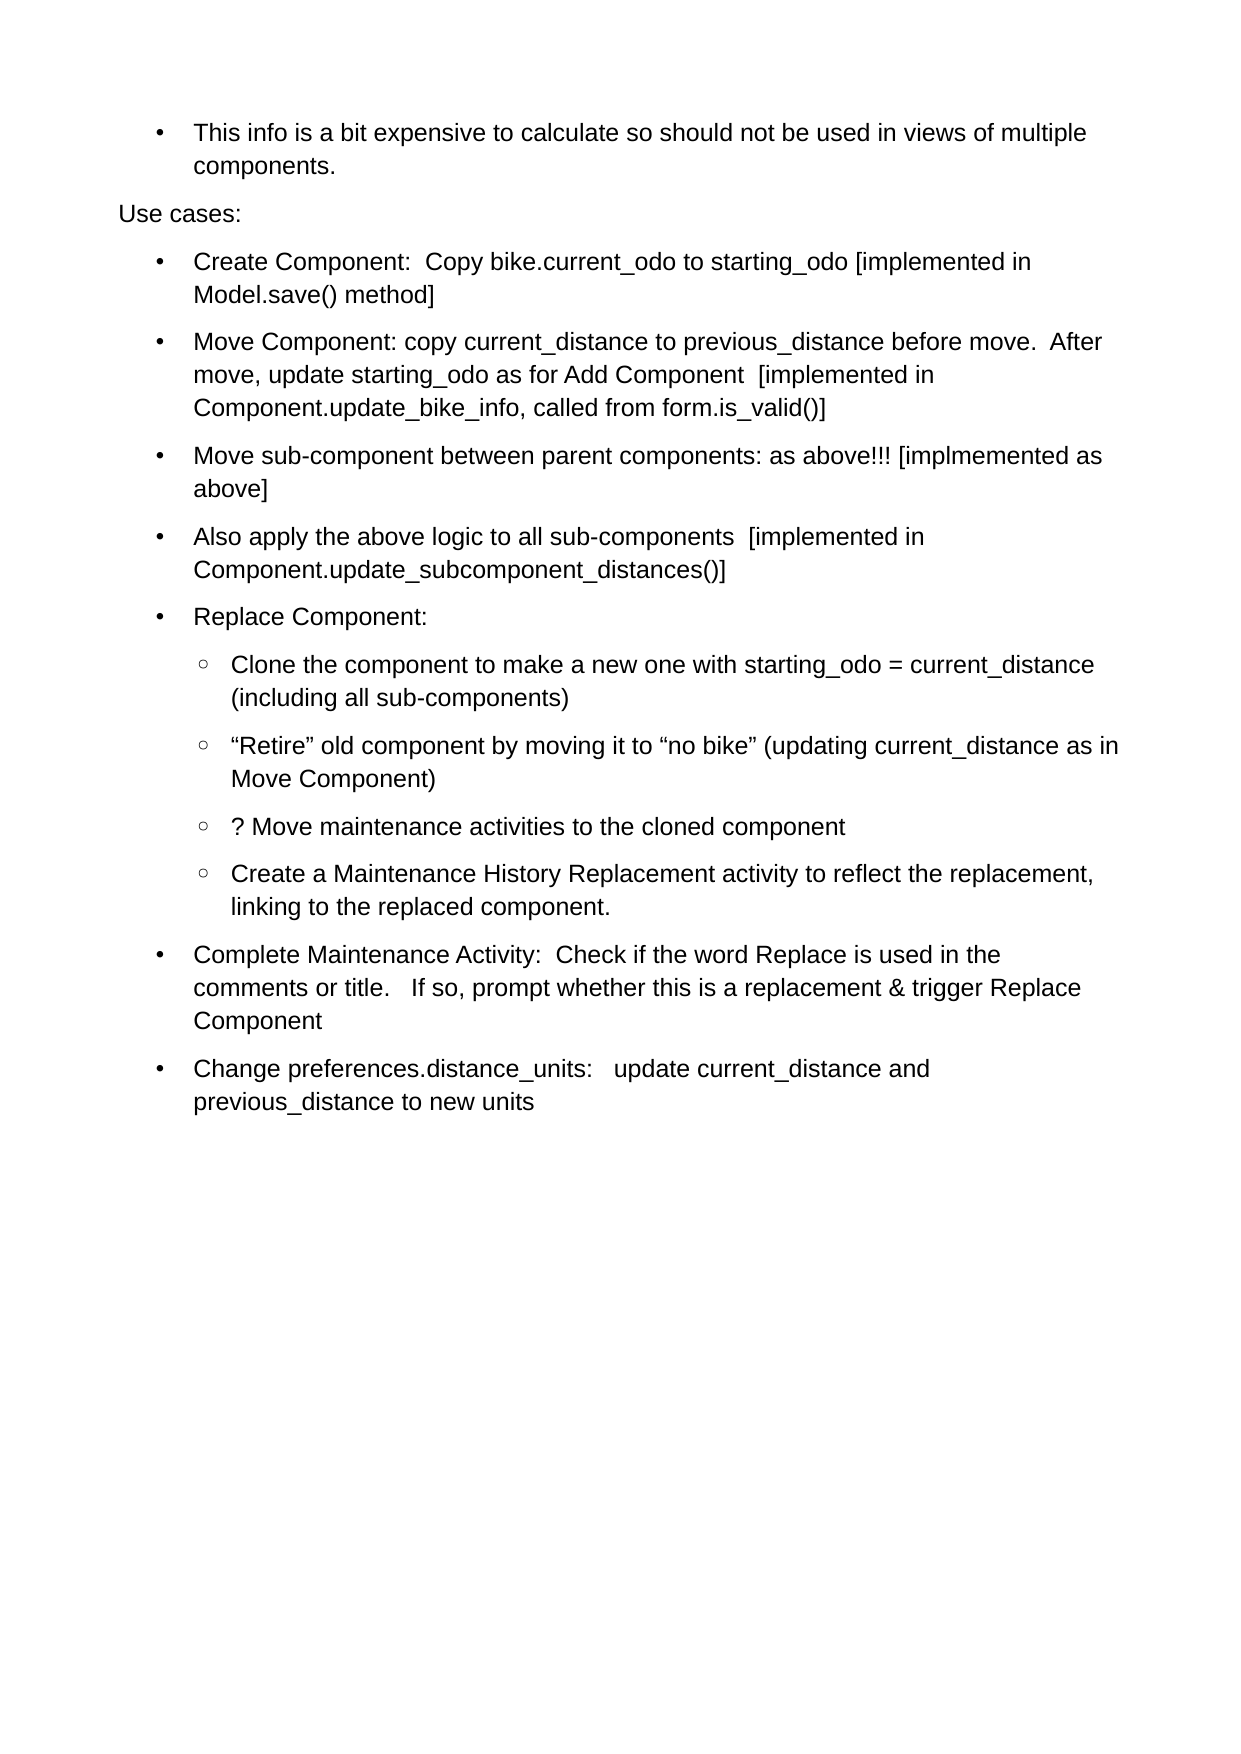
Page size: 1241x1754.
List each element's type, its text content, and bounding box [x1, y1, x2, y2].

list “Retire” old component by moving it to “no bike” (updating current_distance as in Move Component) [193, 731, 1122, 793]
list This info is a bit expensive to calculate so should not be used in views of multiple components. [156, 118, 1122, 180]
list Also apply the above logic to all sub-components [implemented in Component.update_subcomponent_distances()] [156, 522, 1122, 583]
list Complete Maintenance Activity: Check if the word Replace is used in the comments or title. If so, prompt whether this is a replacement & trigger Replace Component [156, 940, 1122, 1035]
list ? Move maintenance activities to the cloned component [193, 812, 1122, 840]
list Move sub-component between parent components: as above!!! [implmemented as above] [156, 441, 1122, 503]
list Create Component: Copy bike.current_odo to starting_odo [implemented in Model.save() method] [156, 246, 1122, 308]
list Replace Component: [156, 602, 1122, 631]
text Use cases: [118, 199, 1122, 228]
list Clone the component to make a new one with starting_odo = current_distance (including all sub-components) [193, 650, 1122, 712]
list Move Component: copy current_distance to previous_distance before move. After move, update starting_odo as for Add Component [implemented in Component.update_bike_info, called from form.is_valid()] [156, 327, 1122, 422]
list Create a Maintenance History Replacement activity to reflect the replacement, linking to the replaced component. [193, 859, 1122, 921]
list Change preferences.distance_units: update current_distance and previous_distance to new units [156, 1054, 1122, 1116]
